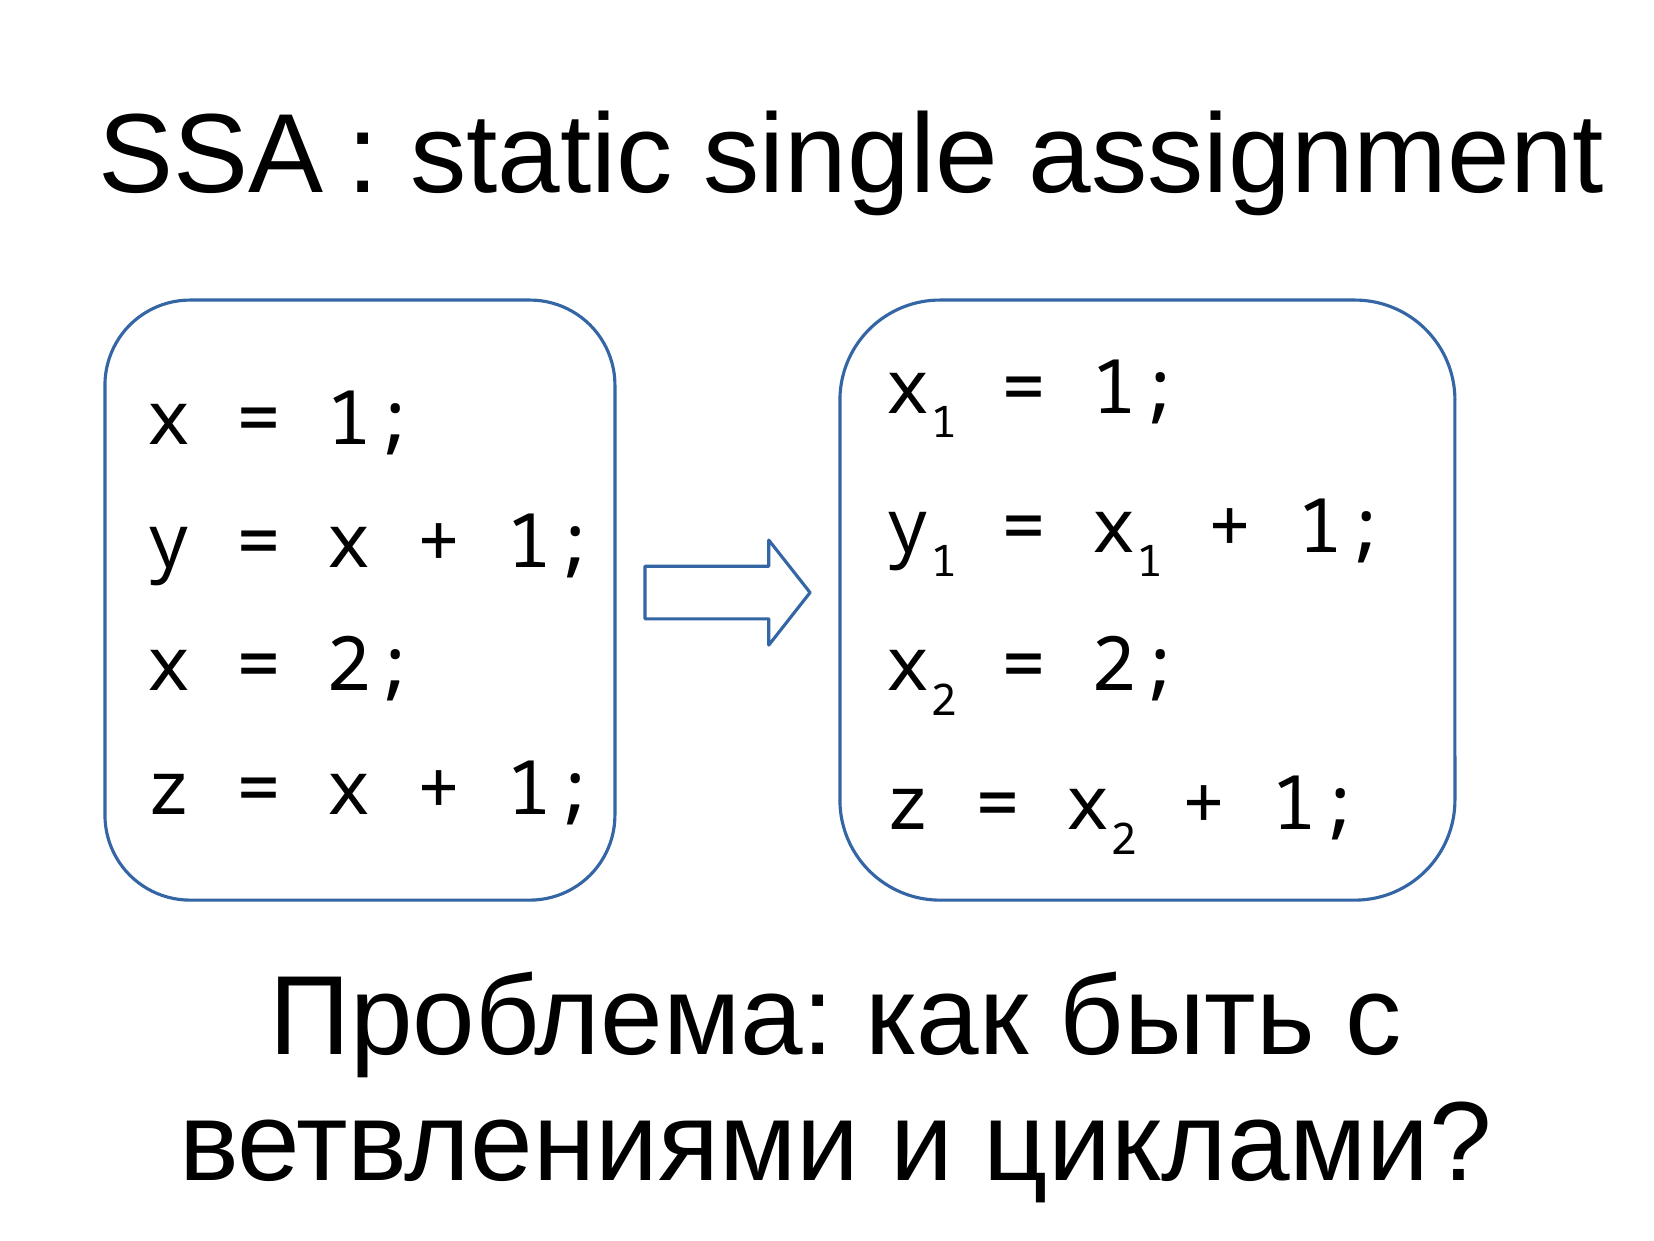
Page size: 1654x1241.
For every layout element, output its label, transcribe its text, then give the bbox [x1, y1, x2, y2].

text_box [645, 540, 811, 646]
text_box x1 = 1; y1 = x1 + 1; x2 = 2; z = x2 + 1; [839, 300, 1455, 901]
text_box x = 1; y = x + 1; x = 2; z = x + 1; [104, 300, 615, 901]
title Проблема: как быть с ветвлениями и циклами? [67, 952, 1606, 1205]
title SSA : static single assignment [82, 49, 1621, 257]
